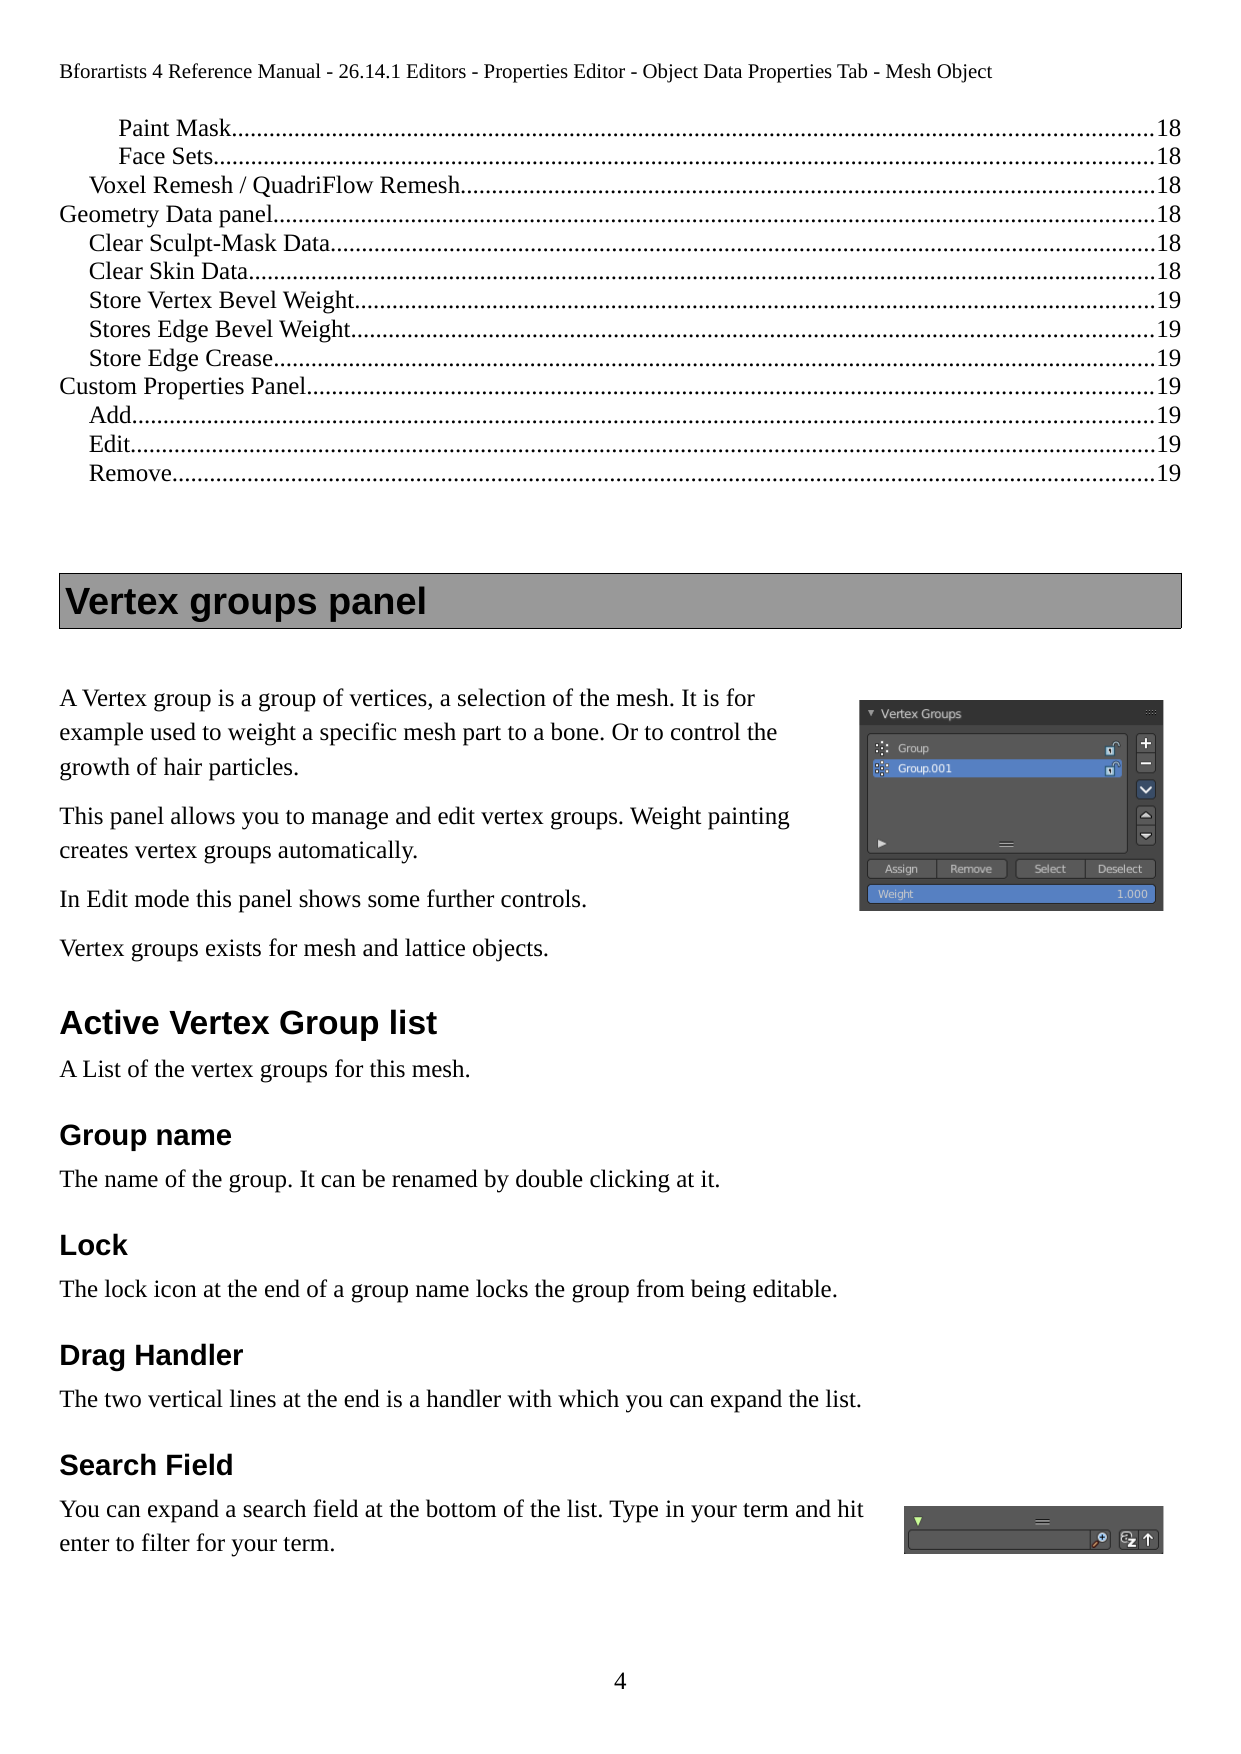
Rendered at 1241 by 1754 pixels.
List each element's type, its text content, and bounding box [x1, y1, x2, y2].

text This panel allows you to manage and edit vertex groups. Weight painting creates vertex groups automatically. [59, 801, 859, 864]
text In Edit mode this panel shows some further controls. [59, 884, 1181, 913]
table_header Vertex groups panel [60, 574, 1181, 628]
picture [859, 700, 1164, 911]
text Paint Mask 18 [118, 113, 1181, 141]
text Store Edge Crease 19 [88, 343, 1181, 371]
text You can expand a search field at the bottom of the list. Type in your term and hit enter to filter for your term. [59, 1494, 1181, 1557]
text Add 19 [88, 400, 1181, 429]
text A Vertex group is a group of vertices, a selection of the mesh. It is for example used to weight a specific mesh part to a bone. Or to control the growth of hair particles. [59, 683, 1181, 780]
text Clear Skin Data 18 [88, 256, 1181, 285]
text The lock icon at the end of a group name locks the group from being editable. [59, 1274, 1181, 1303]
text Store Vertex Bevel Weight 19 [88, 285, 1181, 314]
subtitle Group name [59, 1118, 1181, 1152]
text Edit 19 [88, 429, 1181, 458]
subtitle Lock [59, 1228, 1181, 1262]
text Remove 19 [88, 458, 1181, 486]
text Face Sets 18 [118, 141, 1181, 170]
text Geometry Data panel 18 [59, 199, 1181, 228]
subtitle Active Vertex Group list [59, 1003, 1181, 1042]
text A List of the vertex groups for this mesh. [59, 1054, 1181, 1083]
subtitle Drag Handler [59, 1338, 1181, 1372]
text Stores Edge Bevel Weight 19 [88, 314, 1181, 343]
text Voxel Remesh / QuadriFlow Remesh 18 [88, 170, 1181, 199]
text Custom Properties Panel 19 [59, 371, 1181, 400]
text The name of the group. It can be renamed by double clicking at it. [59, 1164, 1181, 1193]
subtitle Search Field [59, 1448, 1181, 1481]
text The two vertical lines at the end is a handler with which you can expand the list. [59, 1384, 1181, 1413]
picture [904, 1506, 1164, 1554]
text Vertex groups exists for mesh and lattice objects. [59, 933, 1181, 962]
text Clear Sculpt-Mask Data 18 [88, 228, 1181, 256]
